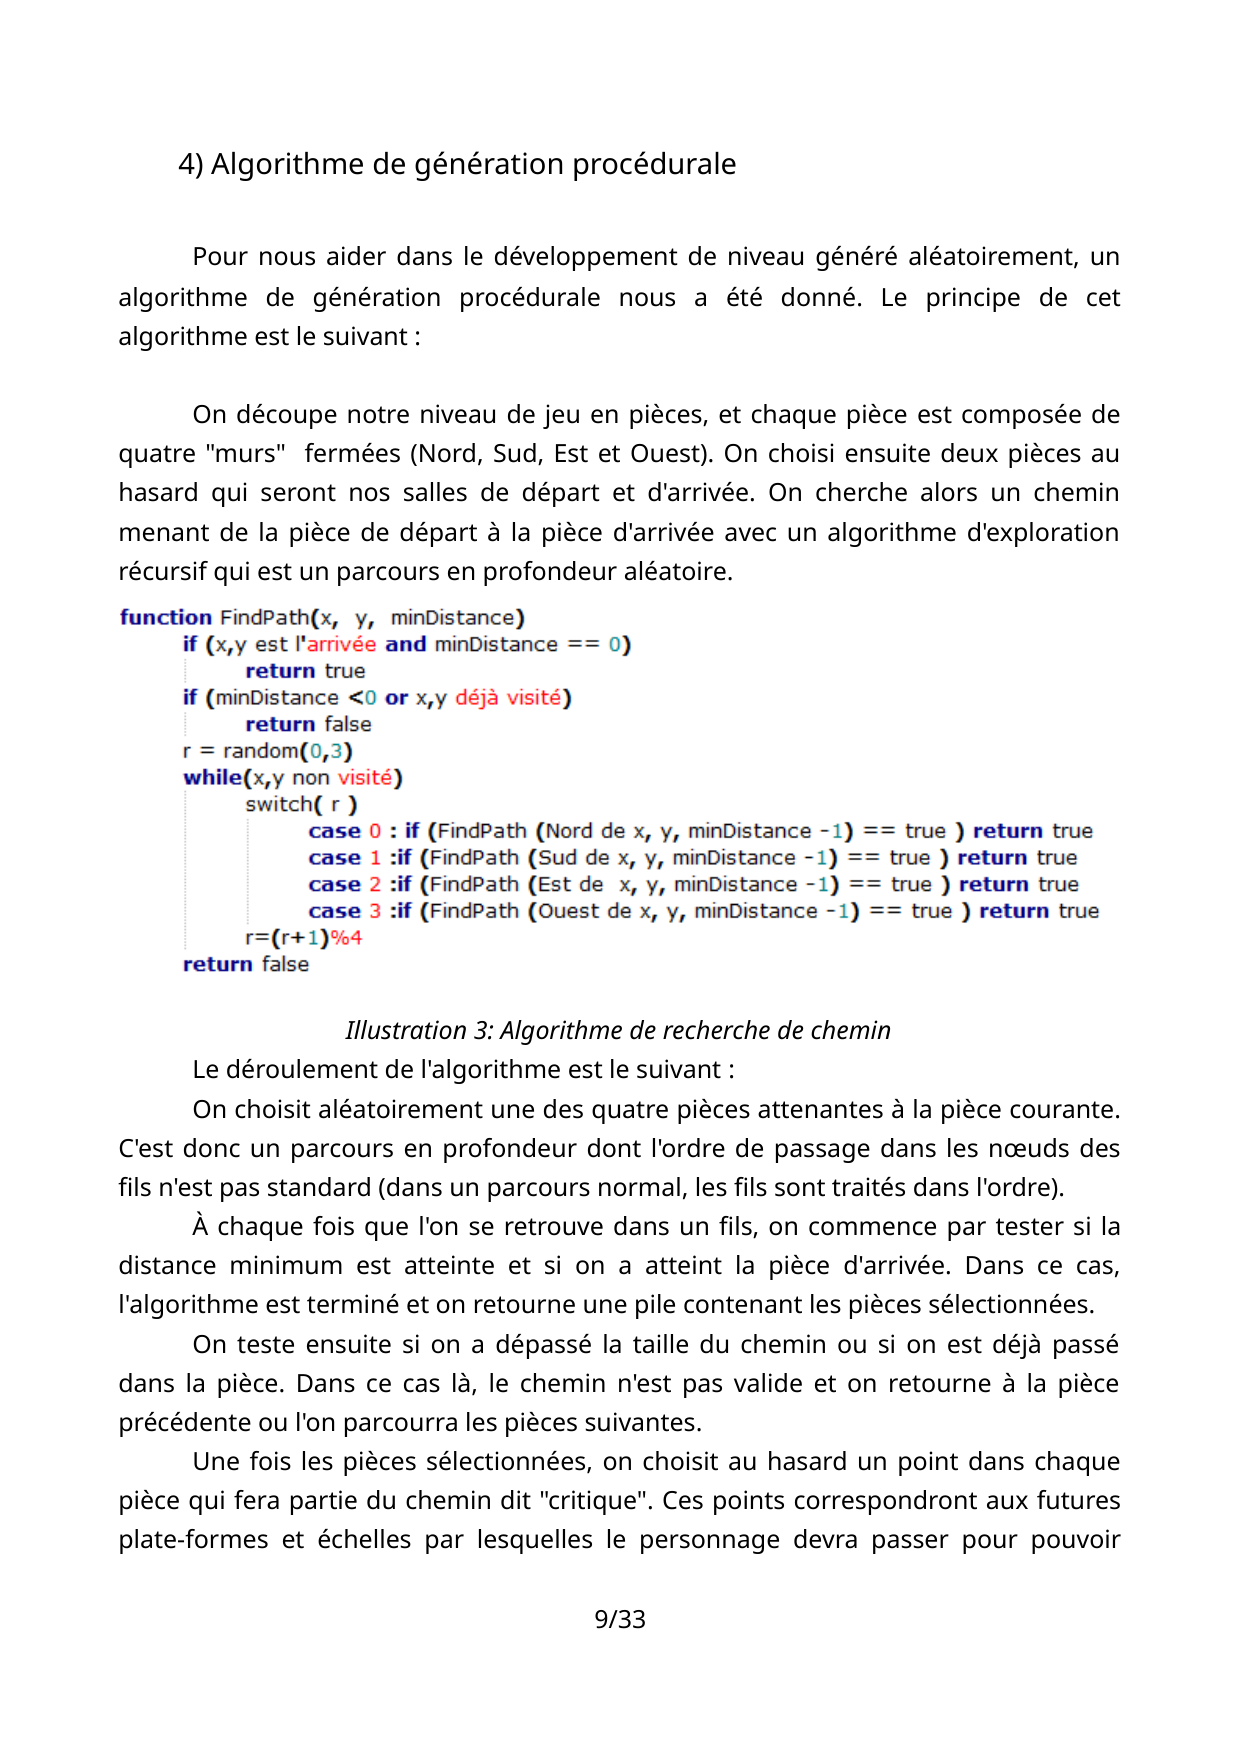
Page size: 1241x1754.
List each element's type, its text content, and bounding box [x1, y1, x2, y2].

text Pour nous aider dans le développement de niveau généré aléatoirement, un algorithme de génération procédurale nous a été donné. Le principe de cet algorithme est le suivant : [118, 234, 1122, 352]
text On teste ensuite si on a dépassé la taille du chemin ou si on est déjà passé dans la pièce. Dans ce cas là, le chemin n'est pas valide et on retourne à la pièce précédente ou l'on parcourra les pièces suivantes. [118, 1326, 1122, 1439]
text Une fois les pièces sélectionnées, on choisit au hasard un point dans chaque pièce qui fera partie du chemin dit "critique". Ces points correspondront aux futures plate-formes et échelles par lesquelles le personnage devra passer pour pouvoir [118, 1444, 1122, 1556]
subtitle 4) Algorithme de génération procédurale [118, 143, 1122, 183]
text À chaque fois que l'on se retrouve dans un fils, on commence par tester si la distance minimum est atteinte et si on a atteint la pièce d'arrivée. Dans ce cas, l'algorithme est terminé et on retourne une pile contenant les pièces sélectionnées. [118, 1209, 1122, 1321]
picture [119, 606, 1122, 984]
text On choisit aléatoirement une des quatre pièces attenantes à la pièce courante. C'est donc un parcours en profondeur dont l'ordre de passage dans les nœuds des fils n'est pas standard (dans un parcours normal, les fils sont traités dans l'ordre). [118, 1091, 1122, 1204]
text Illustration 3: Algorithme de recherche de chemin [119, 984, 1121, 1047]
text On découpe notre niveau de jeu en pièces, et chaque pièce est composée de quatre "murs" fermées (Nord, Sud, Est et Ouest). On choisi ensuite deux pièces au hasard qui seront nos salles de départ et d'arrivée. On cherche alors un chemin menant de la pièce de départ à la pièce d'arrivée avec un algorithme d'exploration récursif qui est un parcours en profondeur aléatoire. [118, 397, 1122, 587]
text Le déroulement de l'algorithme est le suivant : [118, 984, 1122, 1086]
